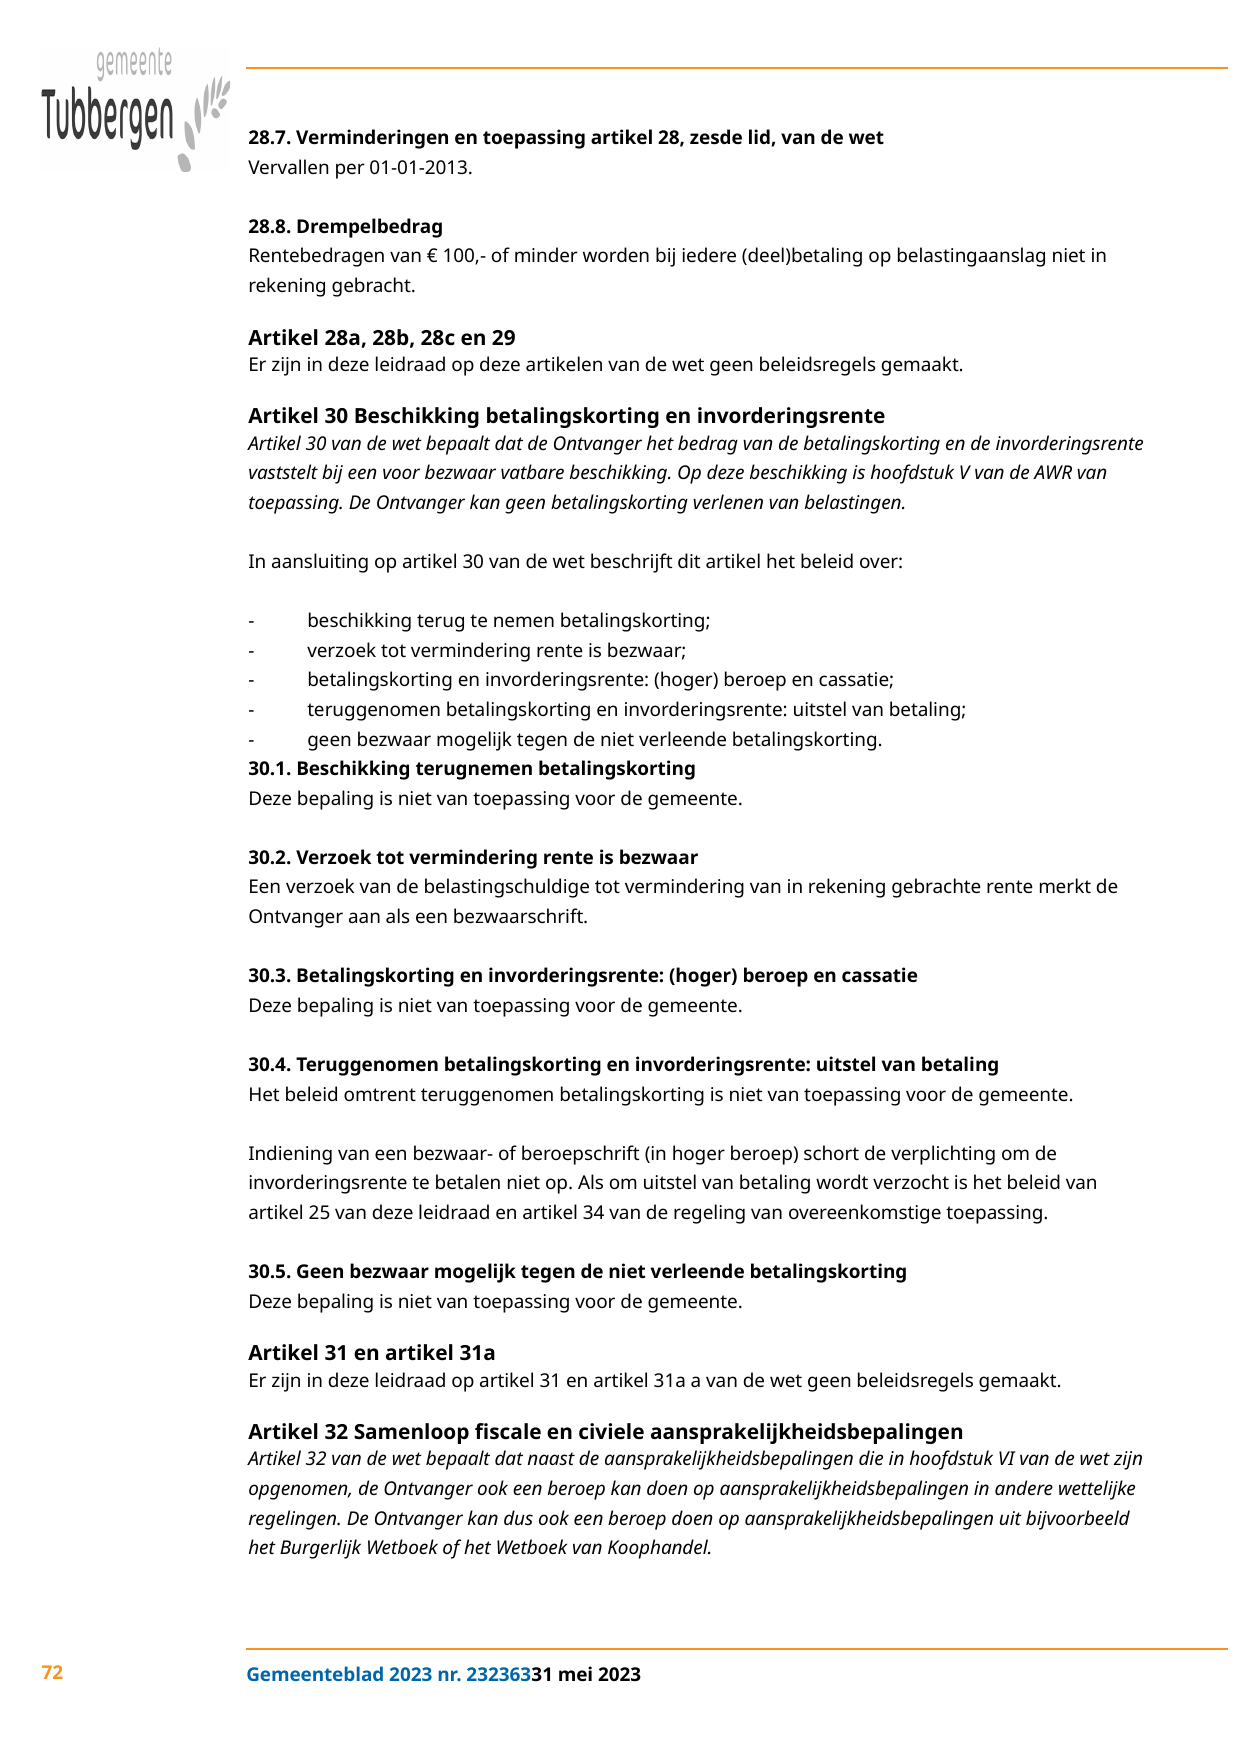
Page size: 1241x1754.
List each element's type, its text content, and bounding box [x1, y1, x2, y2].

text 30.5. Geen bezwaar mogelijk tegen de niet verleende betalingskorting [248, 1258, 1152, 1284]
list verzoek tot vermindering rente is bezwaar; [248, 637, 1152, 663]
text Rentebedragen van € 100,- of minder worden bij iedere (deel)betaling op belastingaanslag niet in rekening gebracht. [248, 243, 1152, 298]
text 30.1. Beschikking terugnemen betalingskorting [248, 755, 1152, 781]
list beschikking terug te nemen betalingskorting; [248, 607, 1152, 633]
text Vervallen per 01-01-2013. [248, 154, 1152, 180]
text Een verzoek van de belastingschuldige tot vermindering van in rekening gebrachte rente merkt de Ontvanger aan als een bezwaarschrift. [248, 874, 1152, 929]
text Artikel 32 van de wet bepaalt dat naast de aansprakelijkheidsbepalingen die in hoofdstuk VI van de wet zijn opgenomen, de Ontvanger ook een beroep kan doen op aansprakelijkheidsbepalingen in andere wettelijke regelingen. De Ontvanger kan dus ook een beroep doen op aansprakelijkheidsbepalingen uit bijvoorbeeld het Burgerlijk Wetboek of het Wetboek van Koophandel. [248, 1446, 1152, 1560]
text 30.3. Betalingskorting en invorderingsrente: (hoger) beroep en cassatie [248, 962, 1152, 988]
text 28.7. Verminderingen en toepassing artikel 28, zesde lid, van de wet [248, 124, 1152, 150]
text Deze bepaling is niet van toepassing voor de gemeente. [248, 785, 1152, 811]
text Er zijn in deze leidraad op artikel 31 en artikel 31a a van de wet geen beleidsregels gemaakt. [248, 1367, 1152, 1392]
picture [41, 47, 231, 172]
list geen bezwaar mogelijk tegen de niet verleende betalingskorting. [248, 726, 1152, 752]
text Artikel 28a, 28b, 28c en 29 [248, 323, 1152, 351]
text Het beleid omtrent teruggenomen betalingskorting is niet van toepassing voor de gemeente. [248, 1081, 1152, 1107]
text 28.8. Drempelbedrag [248, 213, 1152, 239]
text 30.4. Teruggenomen betalingskorting en invorderingsrente: uitstel van betaling [248, 1051, 1152, 1077]
list betalingskorting en invorderingsrente: (hoger) beroep en cassatie; [248, 667, 1152, 692]
text Artikel 32 Samenloop fiscale en civiele aansprakelijkheidsbepalingen [248, 1417, 1152, 1446]
text Artikel 30 Beschikking betalingskorting en invorderingsrente [248, 402, 1152, 430]
text Artikel 30 van de wet bepaalt dat de Ontvanger het bedrag van de betalingskorting en de invorderingsrente vaststelt bij een voor bezwaar vatbare beschikking. Op deze beschikking is hoofdstuk V van de AWR van toepassing. De Ontvanger kan geen betalingskorting verlenen van belastingen. [248, 430, 1152, 515]
text Deze bepaling is niet van toepassing voor de gemeente. [248, 1288, 1152, 1314]
text In aansluiting op artikel 30 van de wet beschrijft dit artikel het beleid over: [248, 548, 1152, 574]
text Er zijn in deze leidraad op deze artikelen van de wet geen beleidsregels gemaakt. [248, 351, 1152, 377]
list teruggenomen betalingskorting en invorderingsrente: uitstel van betaling; [248, 696, 1152, 722]
text Indiening van een bezwaar- of beroepschrift (in hoger beroep) schort de verplichting om de invorderingsrente te betalen niet op. Als om uitstel van betaling wordt verzocht is het beleid van artikel 25 van deze leidraad en artikel 34 van de regeling van overeenkomstige toepassing. [248, 1140, 1152, 1225]
text 30.2. Verzoek tot vermindering rente is bezwaar [248, 844, 1152, 870]
text Artikel 31 en artikel 31a [248, 1338, 1152, 1367]
text Deze bepaling is niet van toepassing voor de gemeente. [248, 992, 1152, 1018]
